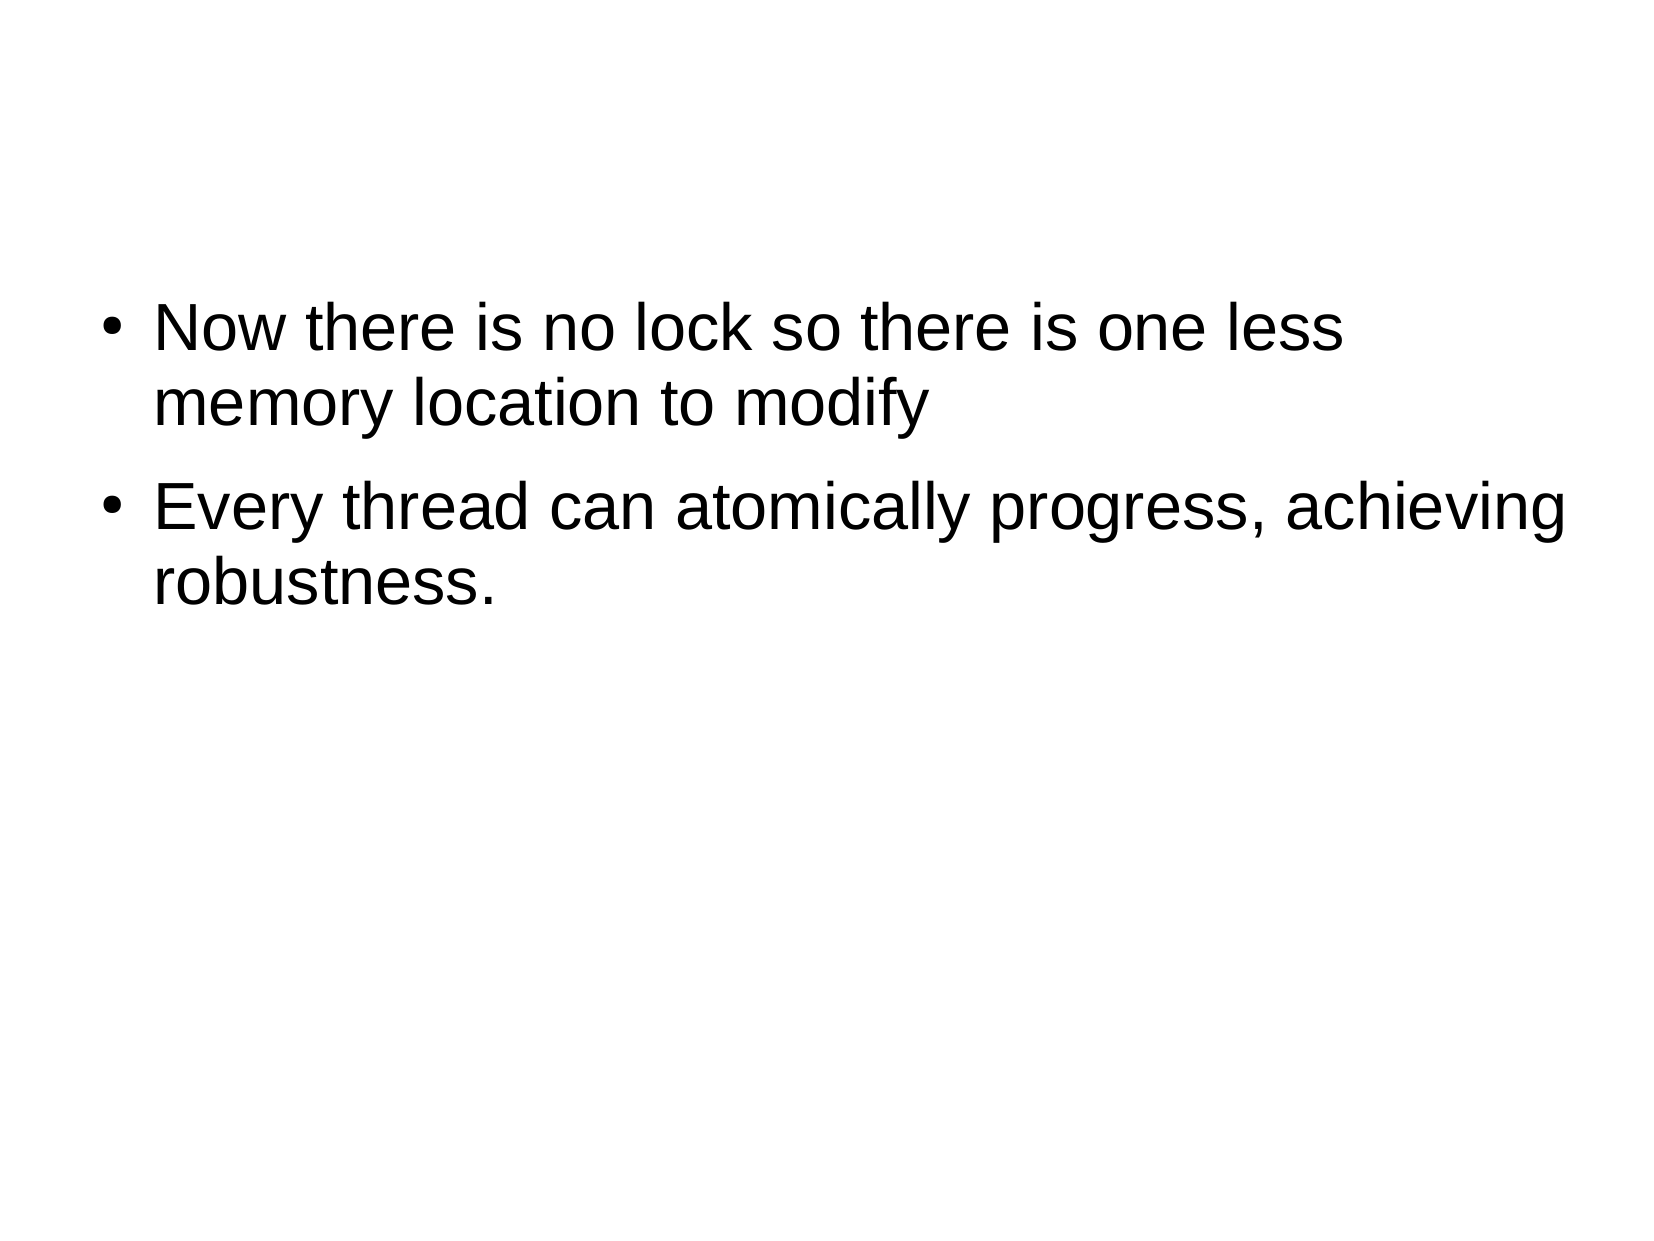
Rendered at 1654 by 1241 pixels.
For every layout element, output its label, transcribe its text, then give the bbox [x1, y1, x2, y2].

list Now there is no lock so there is one less memory location to modify Every thread can atomically progress, achieving robustness. [82, 290, 1571, 1010]
